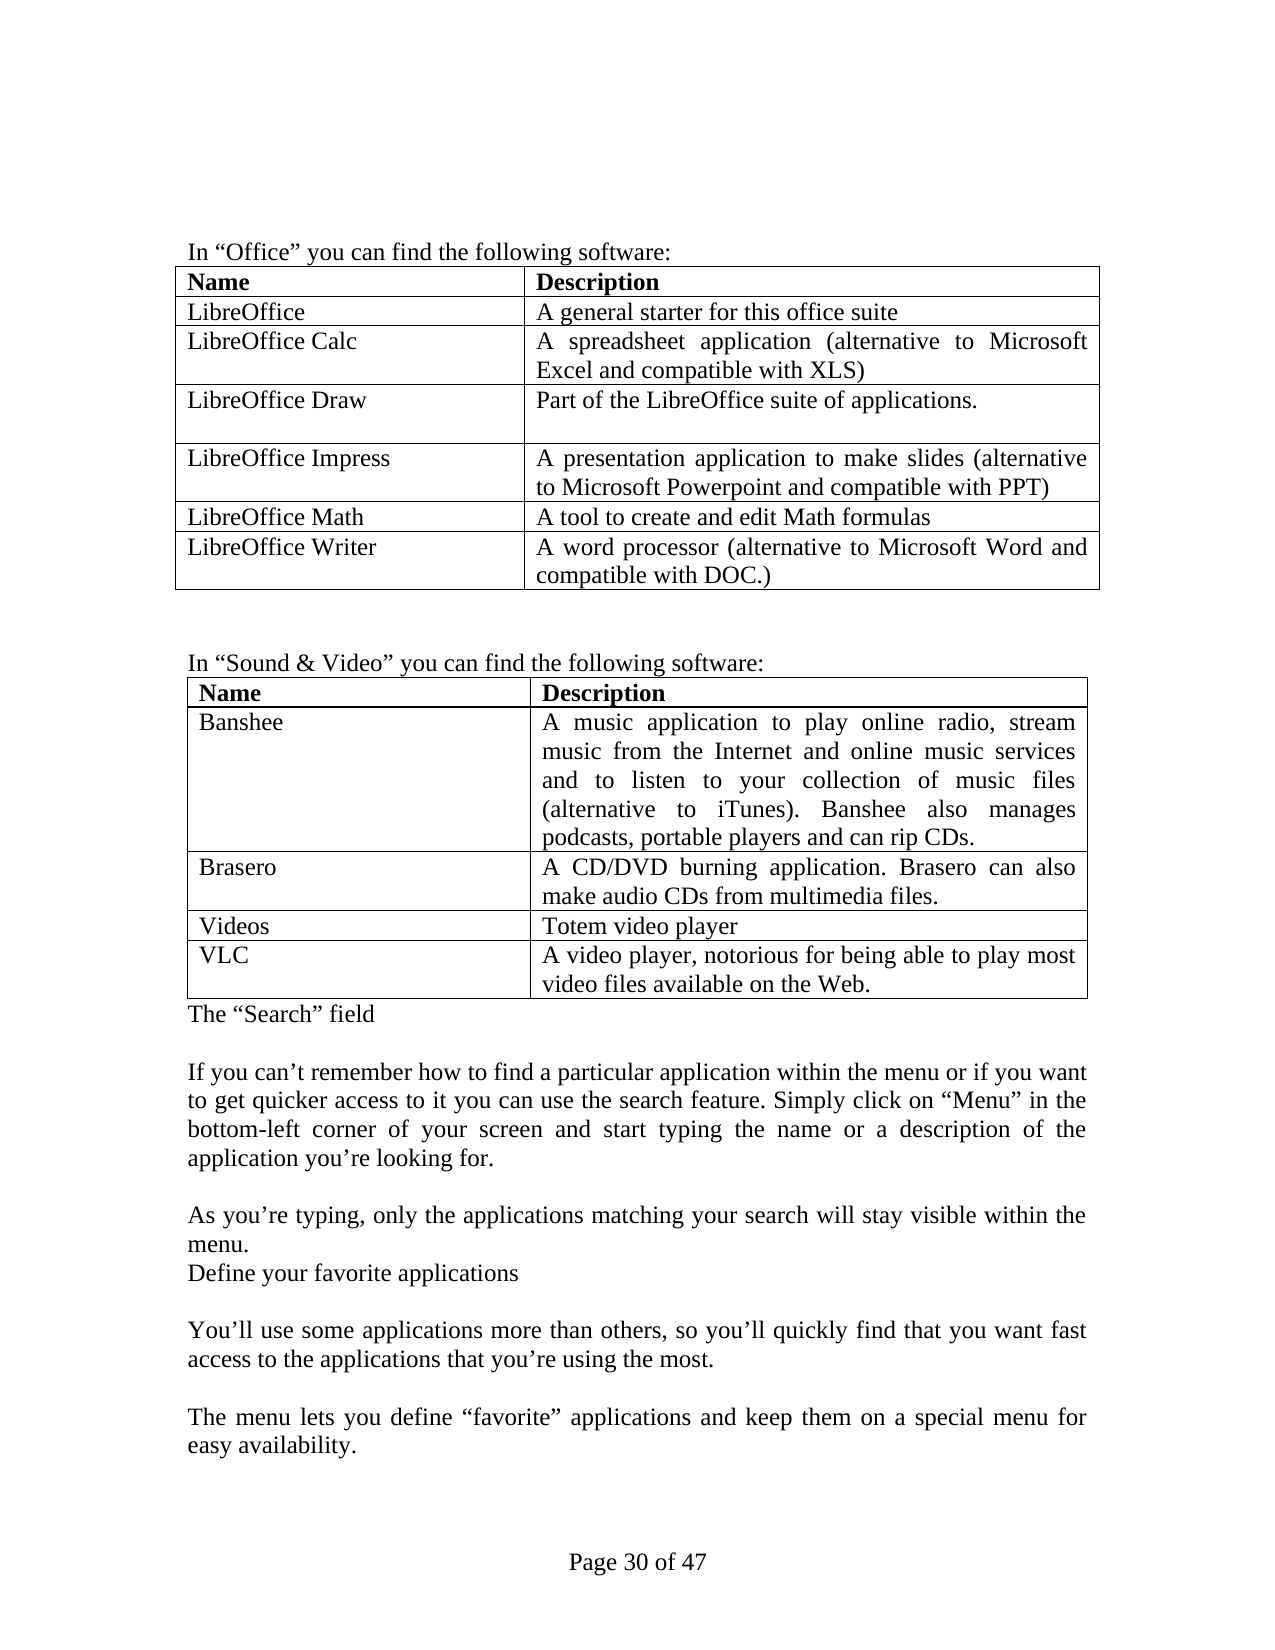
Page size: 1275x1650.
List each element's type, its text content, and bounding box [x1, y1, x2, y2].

table_cell A presentation application to make slides (alternative to Microsoft Powerpoint and compatible with PPT) [525, 444, 1099, 501]
table_cell VLC [188, 941, 530, 998]
table_cell A music application to play online radio, stream music from the Internet and online music services and to listen to your collection of music files (alternative to iTunes). Banshee also manages podcasts, portable players and can rip CDs. [531, 708, 1087, 851]
table_cell A general starter for this office suite [525, 297, 1099, 325]
table_cell LibreOffice Writer [176, 532, 524, 589]
table_cell A word processor (alternative to Microsoft Word and compatible with DOC.) [525, 532, 1099, 589]
table_cell A spreadsheet application (alternative to Microsoft Excel and compatible with XLS) [525, 326, 1099, 384]
table_cell LibreOffice Math [176, 502, 524, 531]
table_cell A video player, notorious for being able to play most video files available on the Web. [531, 941, 1087, 998]
table_cell A tool to create and edit Math formulas [525, 502, 1099, 531]
table_cell LibreOffice [176, 297, 524, 325]
text As you’re typing, only the applications matching your search will stay visible within the menu. [187, 1200, 1087, 1258]
table_cell Banshee [188, 708, 530, 851]
table_cell Brasero [188, 852, 530, 910]
table_cell Part of the LibreOffice suite of applications. [525, 385, 1099, 442]
table_header Description [531, 678, 1087, 706]
table_header Name [176, 267, 524, 296]
table_cell A CD/DVD burning application. Brasero can also make audio CDs from multimedia files. [531, 852, 1087, 910]
table_cell Totem video player [531, 911, 1087, 939]
text In “Office” you can find the following software: [187, 237, 1087, 266]
table_cell LibreOffice Calc [176, 326, 524, 384]
text In “Sound & Video” you can find the following software: [187, 648, 1087, 677]
table_cell LibreOffice Impress [176, 444, 524, 501]
table_header Description [525, 267, 1099, 296]
text The menu lets you define “favorite” applications and keep them on a special menu for easy availability. [187, 1402, 1087, 1459]
table_header Name [188, 678, 530, 706]
text You’ll use some applications more than others, so you’ll quickly find that you want fast access to the applications that you’re using the most. [187, 1315, 1087, 1373]
table_cell LibreOffice Draw [176, 385, 524, 442]
text If you can’t remember how to find a particular application within the menu or if you want to get quicker access to it you can use the search feature. Simply click on “Menu” in the bottom-left corner of your screen and start typing the name or a description of the application you’re looking for. [187, 1057, 1087, 1172]
table_cell Videos [188, 911, 530, 939]
